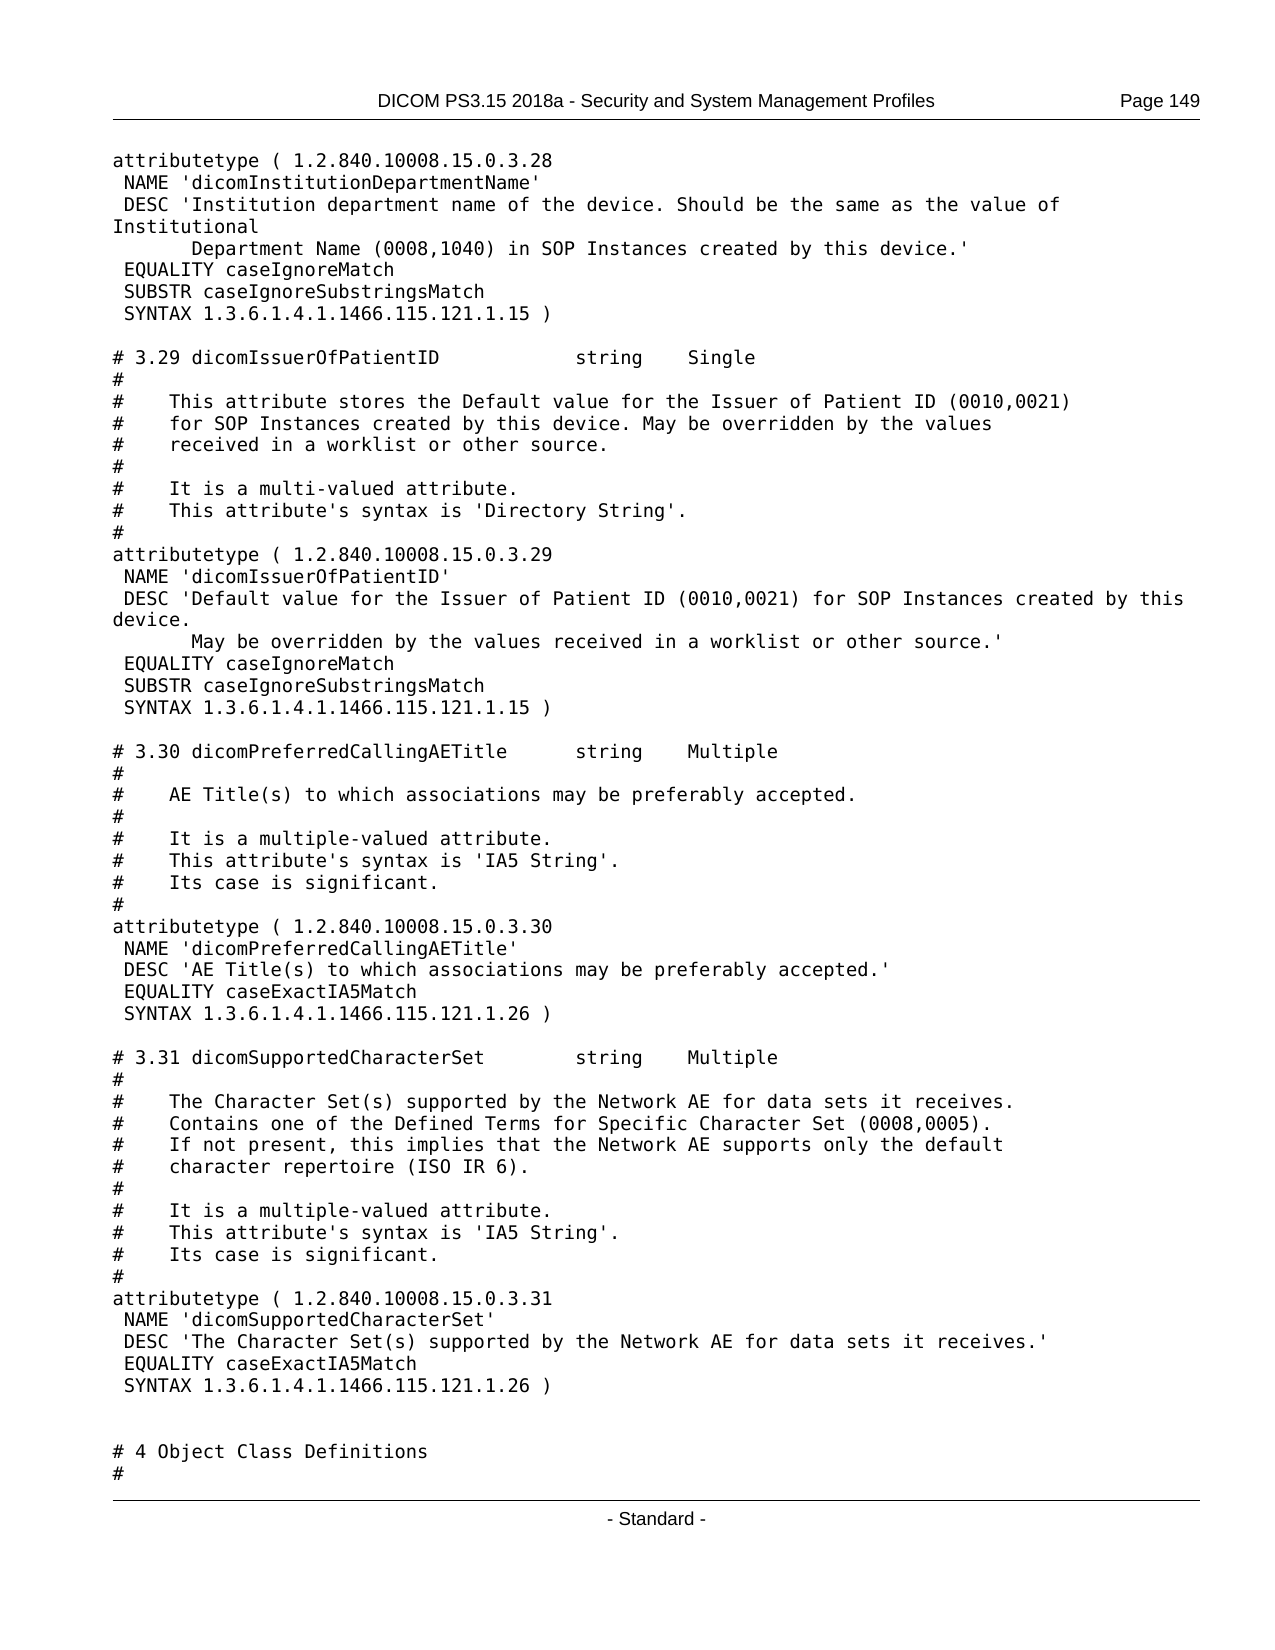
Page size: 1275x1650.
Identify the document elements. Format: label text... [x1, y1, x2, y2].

text attributetype ( 1.2.840.10008.15.0.3.28 NAME 'dicomInstitutionDepartmentName' DESC 'Institution department name of the device. Should be the same as the value of Institutional Department Name (0008,1040) in SOP Instances created by this device.' EQUALITY caseIgnoreMatch SUBSTR caseIgnoreSubstringsMatch SYNTAX 1.3.6.1.4.1.1466.115.121.1.15 ) # 3.29 dicomIssuerOfPatientID string Single # # This attribute stores the Default value for the Issuer of Patient ID (0010,0021) # for SOP Instances created by this device. May be overridden by the values # received in a worklist or other source. # # It is a multi-valued attribute. # This attribute's syntax is 'Directory String'. # attributetype ( 1.2.840.10008.15.0.3.29 NAME 'dicomIssuerOfPatientID' DESC 'Default value for the Issuer of Patient ID (0010,0021) for SOP Instances created by this device. May be overridden by the values received in a worklist or other source.' EQUALITY caseIgnoreMatch SUBSTR caseIgnoreSubstringsMatch SYNTAX 1.3.6.1.4.1.1466.115.121.1.15 ) # 3.30 dicomPreferredCallingAETitle string Multiple # # AE Title(s) to which associations may be preferably accepted. # # It is a multiple-valued attribute. # This attribute's syntax is 'IA5 String'. # Its case is significant. # attributetype ( 1.2.840.10008.15.0.3.30 NAME 'dicomPreferredCallingAETitle' DESC 'AE Title(s) to which associations may be preferably accepted.' EQUALITY caseExactIA5Match SYNTAX 1.3.6.1.4.1.1466.115.121.1.26 ) # 3.31 dicomSupportedCharacterSet string Multiple # # The Character Set(s) supported by the Network AE for data sets it receives. # Contains one of the Defined Terms for Specific Character Set (0008,0005). # If not present, this implies that the Network AE supports only the default # character repertoire (ISO IR 6). # # It is a multiple-valued attribute. # This attribute's syntax is 'IA5 String'. # Its case is significant. # attributetype ( 1.2.840.10008.15.0.3.31 NAME 'dicomSupportedCharacterSet' DESC 'The Character Set(s) supported by the Network AE for data sets it receives.' EQUALITY caseExactIA5Match SYNTAX 1.3.6.1.4.1.1466.115.121.1.26 ) # 4 Object Class Definitions # [112, 150, 1200, 1484]
